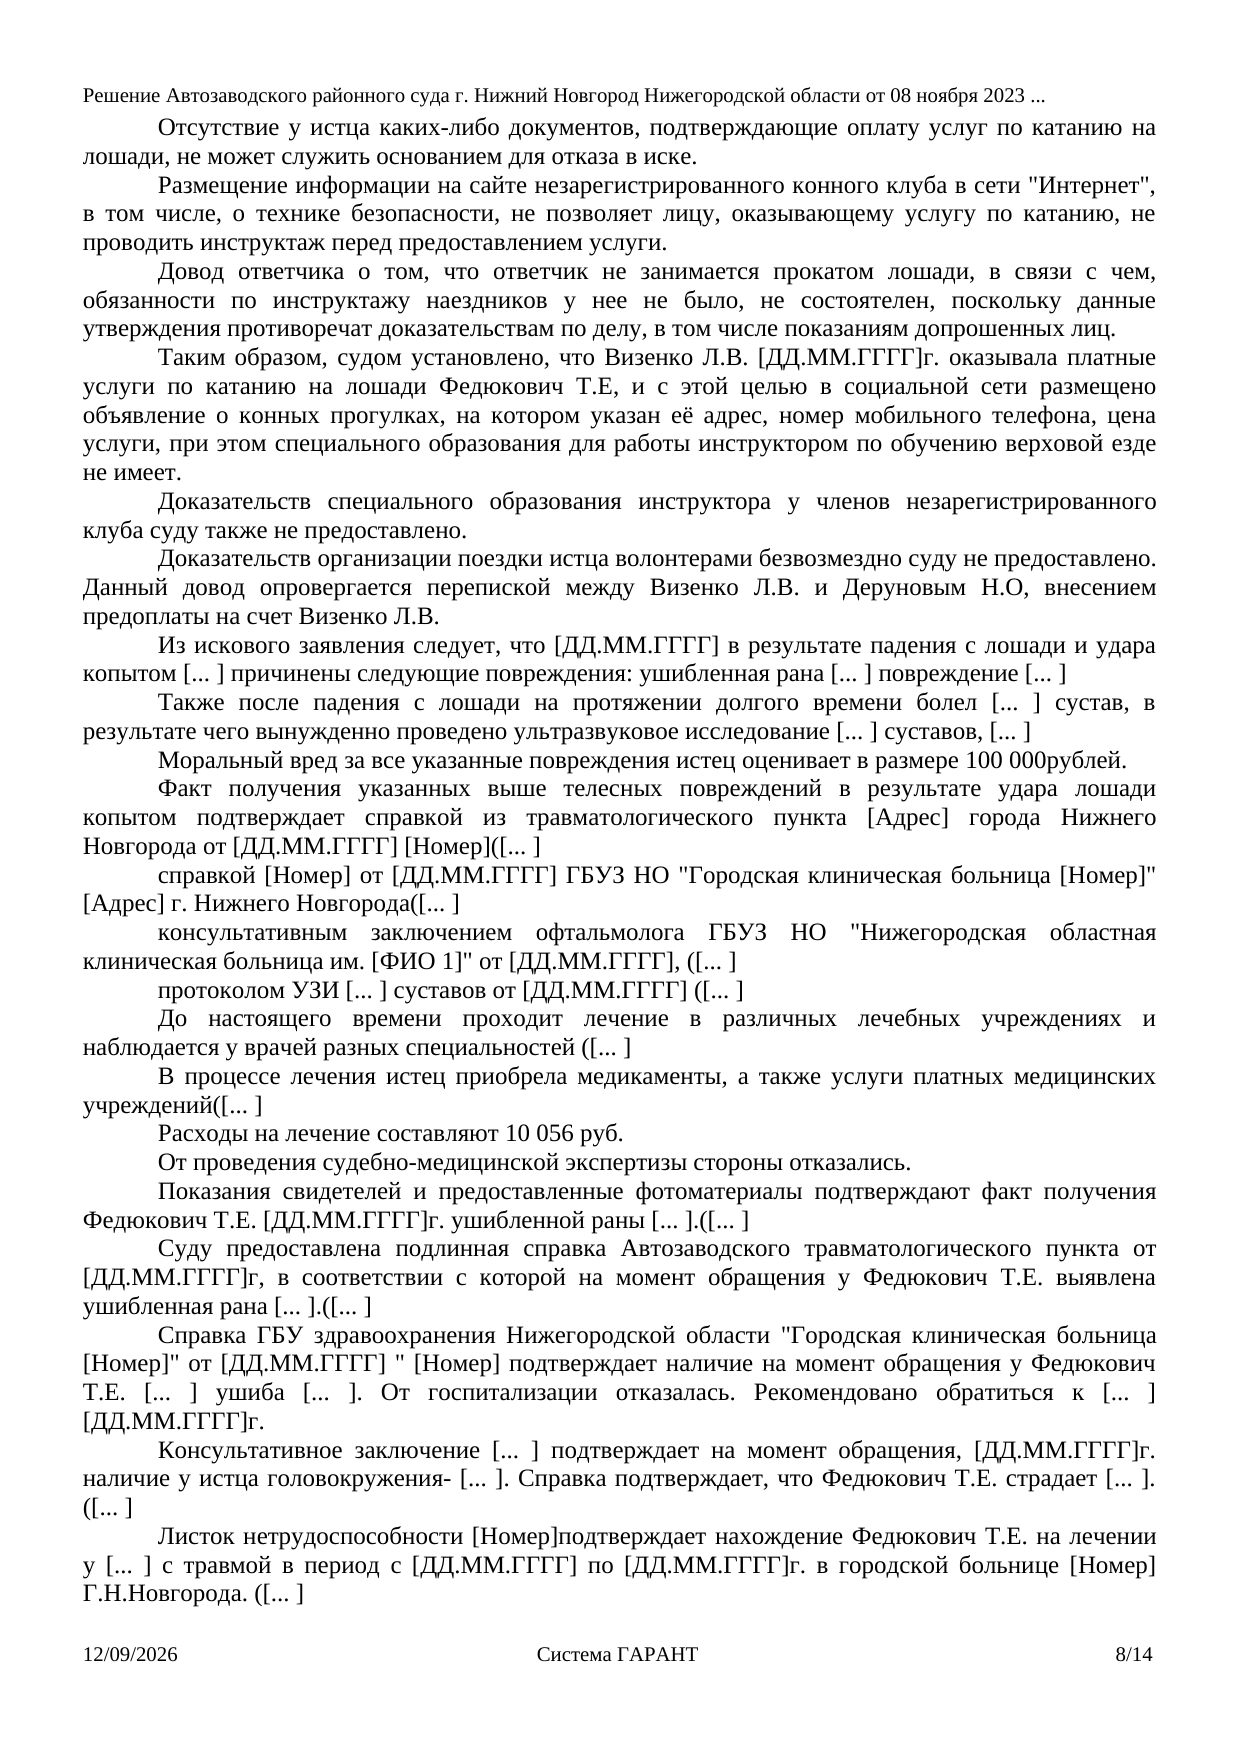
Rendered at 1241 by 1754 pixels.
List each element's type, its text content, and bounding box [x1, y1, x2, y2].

text До настоящего времени проходит лечение в различных лечебных учреждениях и наблюдается у врачей разных специальностей ([... ] [83, 1003, 1157, 1061]
text Отсутствие у истца каких-либо документов, подтверждающие оплату услуг по катанию на лошади, не может служить основанием для отказа в иске. [83, 112, 1157, 170]
text Также после падения с лошади на протяжении долгого времени болел [... ] сустав, в результате чего вынужденно проведено ультразвуковое исследование [... ] суставов, [... ] [83, 687, 1157, 745]
text Размещение информации на сайте незарегистрированного конного клуба в сети "Интернет", в том числе, о технике безопасности, не позволяет лицу, оказывающему услугу по катанию, не проводить инструктаж перед предоставлением услуги. [83, 170, 1157, 256]
text справкой [Номер] от [ДД.ММ.ГГГГ] ГБУЗ НО "Городская клиническая больница [Номер]" [Адрес] г. Нижнего Новгорода([... ] [83, 860, 1157, 917]
text Листок нетрудоспособности [Номер]подтверждает нахождение Федюкович Т.Е. на лечении у [... ] с травмой в период с [ДД.ММ.ГГГГ] по [ДД.ММ.ГГГГ]г. в городской больнице [Номер] Г.Н.Новгорода. ([... ] [83, 1521, 1157, 1607]
text Доказательств специального образования инструктора у членов незарегистрированного клуба суду также не предоставлено. [83, 486, 1157, 543]
text Из искового заявления следует, что [ДД.ММ.ГГГГ] в результате падения с лошади и удара копытом [... ] причинены следующие повреждения: ушибленная рана [... ] повреждение [... ] [83, 630, 1157, 687]
text консультативным заключением офтальмолога ГБУЗ НО "Нижегородская областная клиническая больница им. [ФИО 1]" от [ДД.ММ.ГГГГ], ([... ] [83, 917, 1157, 975]
text Довод ответчика о том, что ответчик не занимается прокатом лошади, в связи с чем, обязанности по инструктажу наездников у нее не было, не состоятелен, поскольку данные утверждения противоречат доказательствам по делу, в том числе показаниям допрошенных лиц. [83, 256, 1157, 342]
text Расходы на лечение составляют 10 056 руб. [83, 1118, 1157, 1147]
text Таким образом, судом установлено, что Визенко Л.В. [ДД.ММ.ГГГГ]г. оказывала платные услуги по катанию на лошади Федюкович Т.Е, и с этой целью в социальной сети размещено объявление о конных прогулках, на котором указан её адрес, номер мобильного телефона, цена услуги, при этом специального образования для работы инструктором по обучению верховой езде не имеет. [83, 342, 1157, 486]
text Моральный вред за все указанные повреждения истец оценивает в размере 100 000рублей. [83, 745, 1157, 773]
text Консультативное заключение [... ] подтверждает на момент обращения, [ДД.ММ.ГГГГ]г. наличие у истца головокружения- [... ]. Справка подтверждает, что Федюкович Т.Е. страдает [... ].([... ] [83, 1435, 1157, 1521]
text В процессе лечения истец приобрела медикаменты, а также услуги платных медицинских учреждений([... ] [83, 1061, 1157, 1118]
text От проведения судебно-медицинской экспертизы стороны отказались. [83, 1147, 1157, 1176]
text протоколом УЗИ [... ] суставов от [ДД.ММ.ГГГГ] ([... ] [83, 975, 1157, 1003]
text Доказательств организации поездки истца волонтерами безвозмездно суду не предоставлено. Данный довод опровергается перепиской между Визенко Л.В. и Деруновым Н.О, внесением предоплаты на счет Визенко Л.В. [83, 543, 1157, 630]
text Показания свидетелей и предоставленные фотоматериалы подтверждают факт получения Федюкович Т.Е. [ДД.ММ.ГГГГ]г. ушибленной раны [... ].([... ] [83, 1176, 1157, 1233]
text Справка ГБУ здравоохранения Нижегородской области "Городская клиническая больница [Номер]" от [ДД.ММ.ГГГГ] " [Номер] подтверждает наличие на момент обращения у Федюкович Т.Е. [... ] ушиба [... ]. От госпитализации отказалась. Рекомендовано обратиться к [... ] [ДД.ММ.ГГГГ]г. [83, 1320, 1157, 1435]
text Факт получения указанных выше телесных повреждений в результате удара лошади копытом подтверждает справкой из травматологического пункта [Адрес] города Нижнего Новгорода от [ДД.ММ.ГГГГ] [Номер]([... ] [83, 773, 1157, 860]
text Суду предоставлена подлинная справка Автозаводского травматологического пункта от [ДД.ММ.ГГГГ]г, в соответствии с которой на момент обращения у Федюкович Т.Е. выявлена ушибленная рана [... ].([... ] [83, 1233, 1157, 1320]
